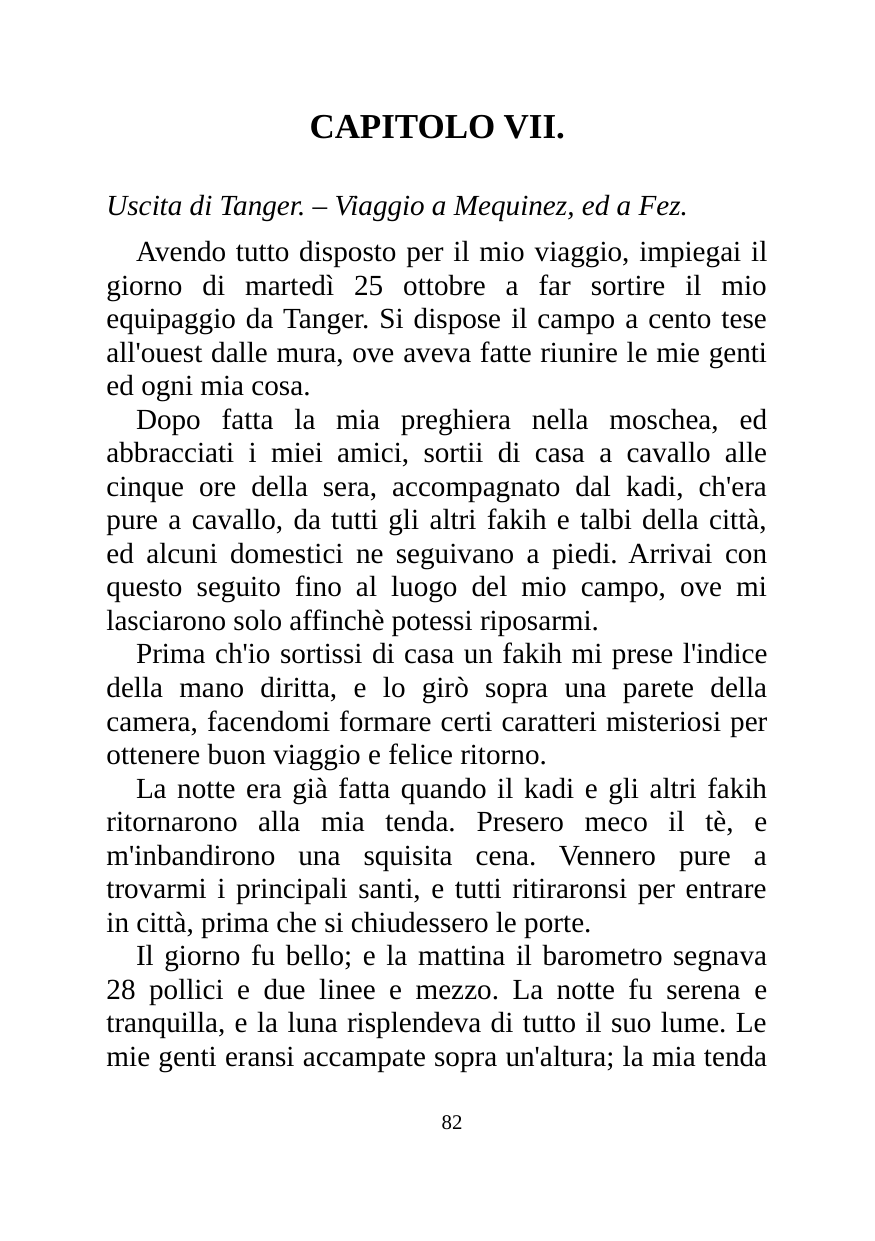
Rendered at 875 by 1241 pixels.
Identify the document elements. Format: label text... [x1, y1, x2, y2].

text La notte era già fatta quando il kadi e gli altri fakih ritornarono alla mia tenda. Presero meco il tè, e m'inbandirono una squisita cena. Vennero pure a trovarmi i principali santi, e tutti ritiraronsi per entrare in città, prima che si chiudessero le porte. [106, 771, 768, 938]
text Avendo tutto disposto per il mio viaggio, impiegai il giorno di martedì 25 ottobre a far sortire il mio equipaggio da Tanger. Si dispose il campo a cento tese all'ouest dalle mura, ove aveva fatte riunire le mie genti ed ogni mia cosa. [106, 234, 768, 402]
text Prima ch'io sortissi di casa un fakih mi prese l'indice della mano diritta, e lo girò sopra una parete della camera, facendomi formare certi caratteri misteriosi per ottenere buon viaggio e felice ritorno. [106, 637, 768, 771]
text Il giorno fu bello; e la mattina il barometro segnava 28 pollici e due linee e mezzo. La notte fu serena e tranquilla, e la luna risplendeva di tutto il suo lume. Le mie genti eransi accampate sopra un'altura; la mia tenda [106, 938, 768, 1073]
subtitle Uscita di Tanger. – Viaggio a Mequinez, ed a Fez. [106, 188, 768, 222]
text Dopo fatta la mia preghiera nella moschea, ed abbracciati i miei amici, sortii di casa a cavallo alle cinque ore della sera, accompagnato dal kadi, ch'era pure a cavallo, da tutti gli altri fakih e talbi della città, ed alcuni domestici ne seguivano a piedi. Arrivai con questo seguito fino al luogo del mio campo, ove mi lasciarono solo affinchè potessi riposarmi. [106, 402, 768, 637]
subtitle CAPITOLO VII. [106, 106, 768, 146]
